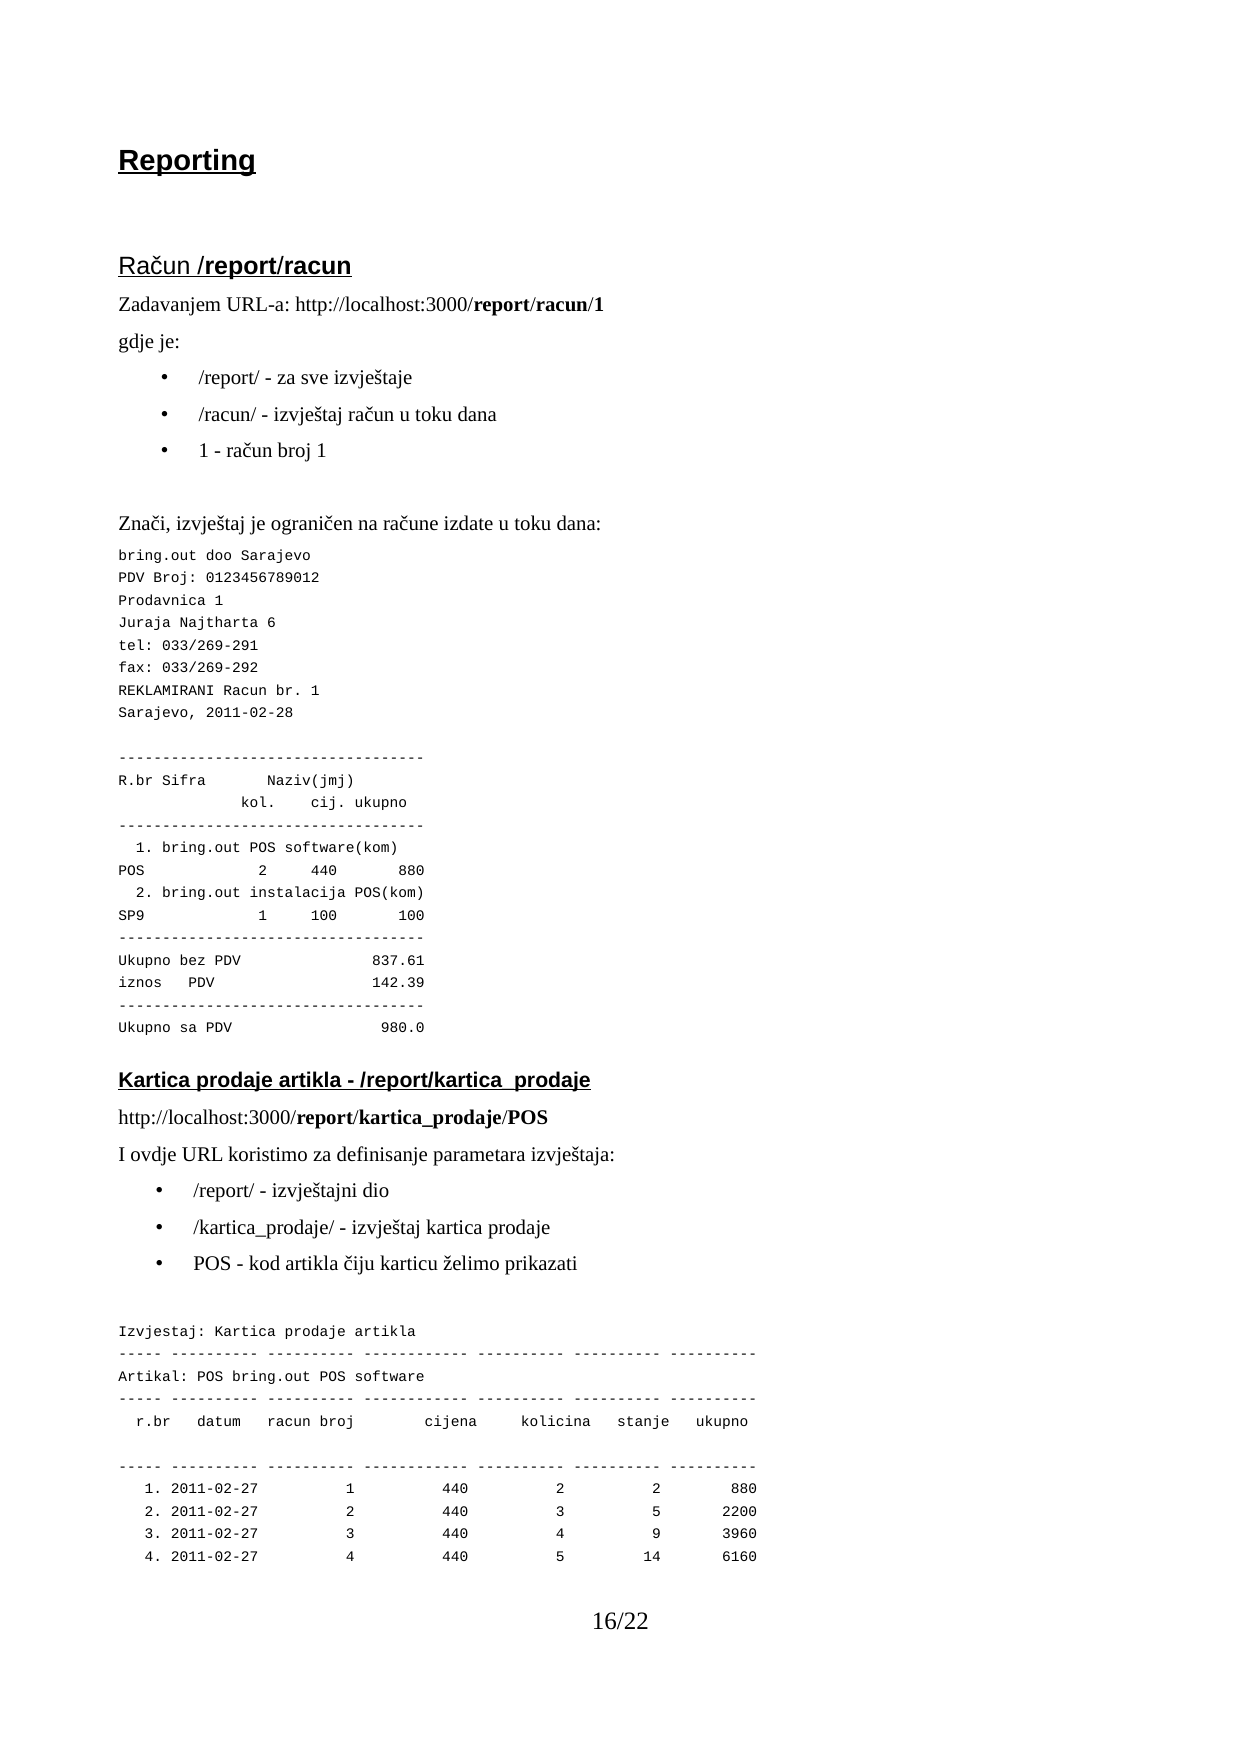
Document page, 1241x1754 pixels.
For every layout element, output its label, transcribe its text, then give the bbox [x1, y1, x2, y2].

text ----------------------------------- [118, 818, 1122, 834]
list /kartica_prodaje/ - izvještaj kartica prodaje [156, 1214, 1122, 1239]
text tel: 033/269-291 [118, 638, 1122, 654]
text r.br datum racun broj cijena kolicina stanje ukupno [118, 1414, 1122, 1431]
subtitle Kartica prodaje artikla - /report/kartica_prodaje [118, 1068, 1122, 1092]
text POS 2 440 880 [118, 863, 1122, 879]
list POS - kod artikla čiju karticu želimo prikazati [156, 1251, 1122, 1275]
text ----- ---------- ---------- ------------ ---------- ---------- ---------- [118, 1347, 1122, 1363]
text fax: 033/269-292 [118, 660, 1122, 677]
subtitle Reporting [118, 143, 1122, 177]
text Sarajevo, 2011-02-28 [118, 705, 1122, 722]
text R.br Sifra Naziv(jmj) [118, 773, 1122, 789]
text Izvjestaj: Kartica prodaje artikla [118, 1324, 1122, 1341]
text Ukupno bez PDV 837.61 [118, 953, 1122, 969]
text SP9 1 100 100 [118, 908, 1122, 924]
list /report/ - za sve izvještaje [161, 365, 1122, 389]
text gdje je: [118, 328, 1122, 353]
text Prodavnica 1 [118, 593, 1122, 609]
text ----- ---------- ---------- ------------ ---------- ---------- ---------- [118, 1459, 1122, 1476]
text ----------------------------------- [118, 930, 1122, 947]
list /report/ - izvještajni dio [156, 1178, 1122, 1202]
text Zadavanjem URL-a: http://localhost:3000/report/racun/1 [118, 292, 1122, 316]
text REKLAMIRANI Racun br. 1 [118, 683, 1122, 699]
text ----- ---------- ---------- ------------ ---------- ---------- ---------- [118, 1392, 1122, 1408]
list /racun/ - izvještaj račun u toku dana [161, 402, 1122, 426]
text kol. cij. ukupno [118, 795, 1122, 812]
text Juraja Najtharta 6 [118, 615, 1122, 632]
text 1. bring.out POS software(kom) [118, 840, 1122, 857]
text iznos PDV 142.39 [118, 975, 1122, 992]
text Znači, izvještaj je ograničen na račune izdate u toku dana: [118, 511, 1122, 535]
text I ovdje URL koristimo za definisanje parametara izvještaja: [118, 1141, 1122, 1166]
text 2. bring.out instalacija POS(kom) [118, 885, 1122, 902]
text PDV Broj: 0123456789012 [118, 570, 1122, 587]
text Ukupno sa PDV 980.0 [118, 1020, 1122, 1037]
text 2. 2011-02-27 2 440 3 5 2200 [118, 1504, 1122, 1521]
text http://localhost:3000/report/kartica_prodaje/POS [118, 1105, 1122, 1129]
text ----------------------------------- [118, 998, 1122, 1014]
subtitle Račun /report/racun [118, 251, 1122, 279]
text 1. 2011-02-27 1 440 2 2 880 [118, 1482, 1122, 1498]
text bring.out doo Sarajevo [118, 548, 1122, 564]
list 1 - račun broj 1 [161, 438, 1122, 462]
text 3. 2011-02-27 3 440 4 9 3960 [118, 1527, 1122, 1543]
text Artikal: POS bring.out POS software [118, 1369, 1122, 1386]
text 4. 2011-02-27 4 440 5 14 6160 [118, 1549, 1122, 1566]
text ----------------------------------- [118, 750, 1122, 767]
